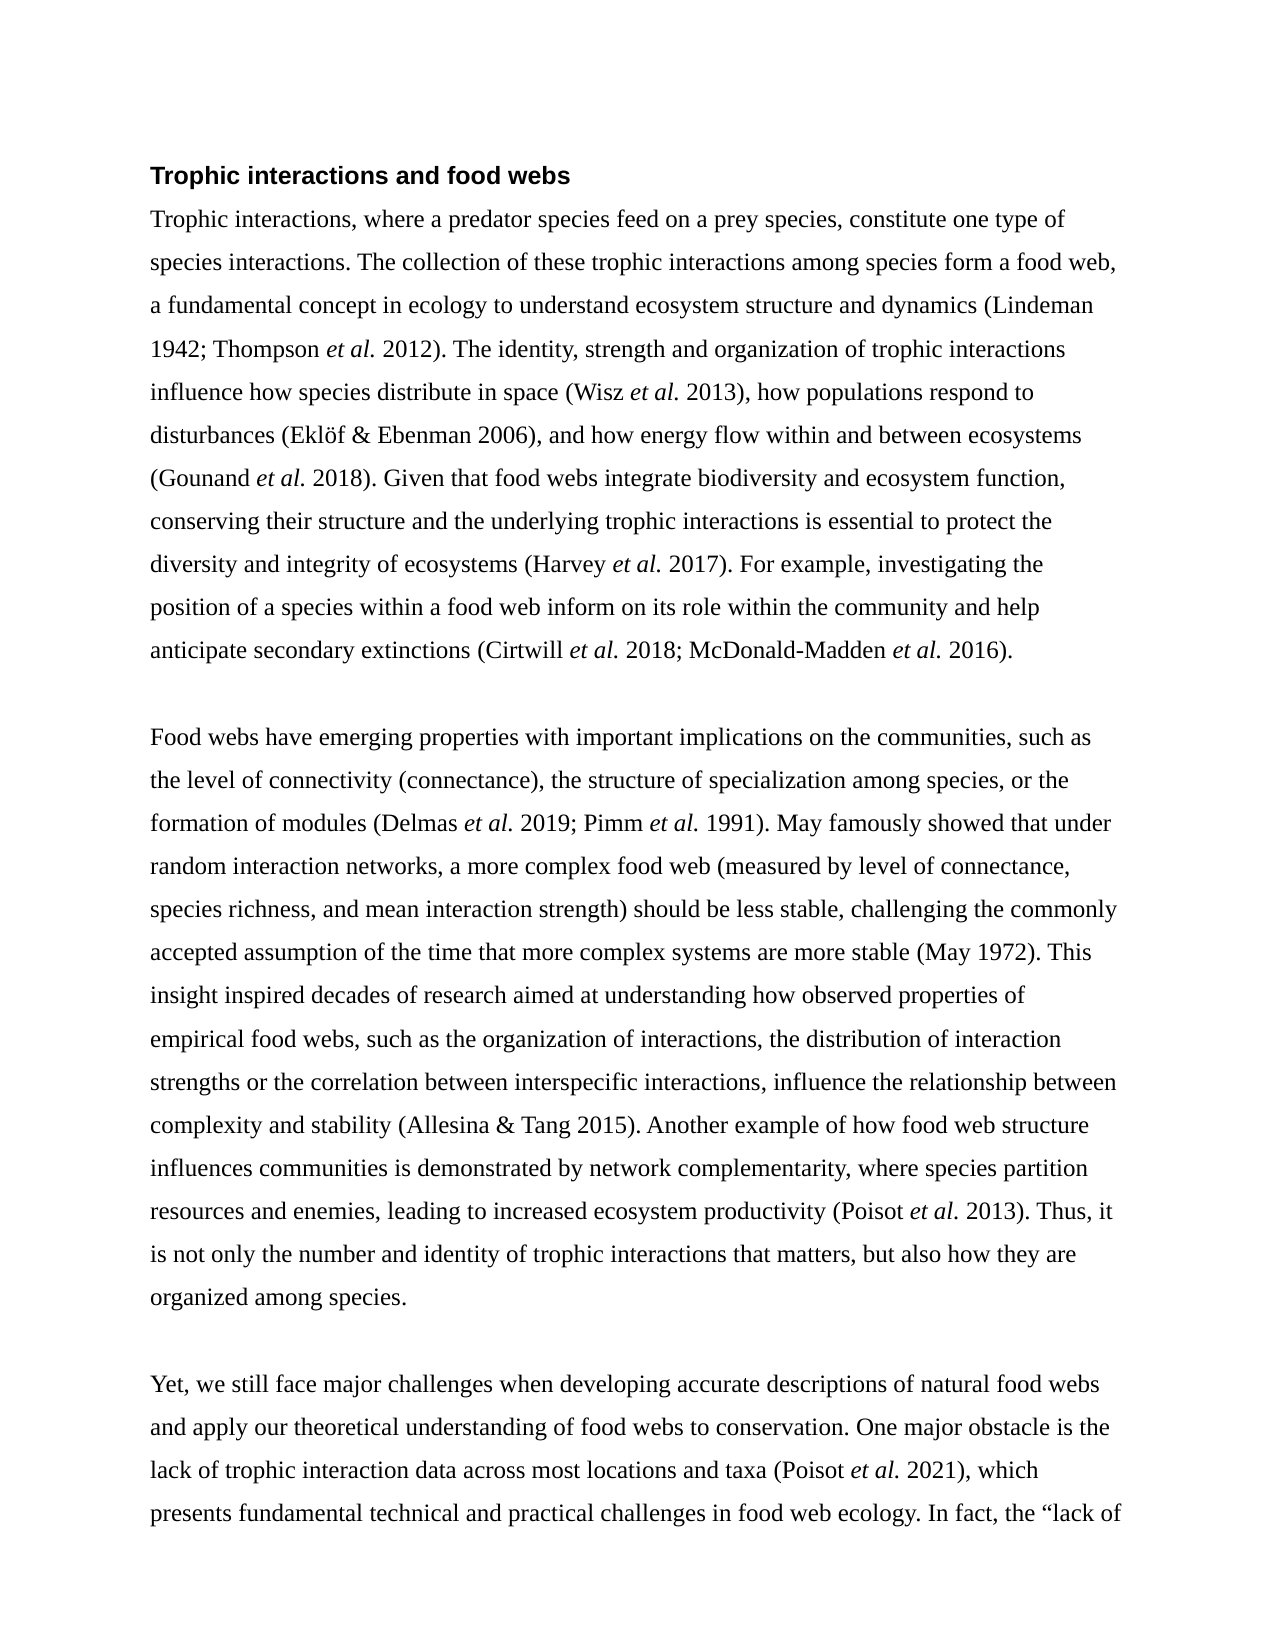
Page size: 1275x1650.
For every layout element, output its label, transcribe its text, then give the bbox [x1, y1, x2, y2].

text Food webs have emerging properties with important implications on the communities, such as the level of connectivity (connectance), the structure of specialization among species, or the formation of modules (Delmas et al. 2019; Pimm et al. 1991). May famously showed that under random interaction networks, a more complex food web (measured by level of connectance, species richness, and mean interaction strength) should be less stable, challenging the commonly accepted assumption of the time that more complex systems are more stable (May 1972). This insight inspired decades of research aimed at understanding how observed properties of empirical food webs, such as the organization of interactions, the distribution of interaction strengths or the correlation between interspecific interactions, influence the relationship between complexity and stability (Allesina & Tang 2015). Another example of how food web structure influences communities is demonstrated by network complementarity, where species partition resources and enemies, leading to increased ecosystem productivity (Poisot et al. 2013). Thus, it is not only the number and identity of trophic interactions that matters, but also how they are organized among species. [150, 722, 1125, 1311]
text Yet, we still face major challenges when developing accurate descriptions of natural food webs and apply our theoretical understanding of food webs to conservation. One major obstacle is the lack of trophic interaction data across most locations and taxa (Poisot et al. 2021), which presents fundamental technical and practical challenges in food web ecology. In fact, the “lack of [150, 1369, 1125, 1527]
subtitle Trophic interactions and food webs [150, 161, 1125, 190]
text Trophic interactions, where a predator species feed on a prey species, constitute one type of species interactions. The collection of these trophic interactions among species form a food web, a fundamental concept in ecology to understand ecosystem structure and dynamics (Lindeman 1942; Thompson et al. 2012). The identity, strength and organization of trophic interactions influence how species distribute in space (Wisz et al. 2013), how populations respond to disturbances (Eklöf & Ebenman 2006), and how energy flow within and between ecosystems (Gounand et al. 2018). Given that food webs integrate biodiversity and ecosystem function, conserving their structure and the underlying trophic interactions is essential to protect the diversity and integrity of ecosystems (Harvey et al. 2017). For example, investigating the position of a species within a food web inform on its role within the community and help anticipate secondary extinctions (Cirtwill et al. 2018; McDonald-Madden et al. 2016). [150, 204, 1125, 664]
